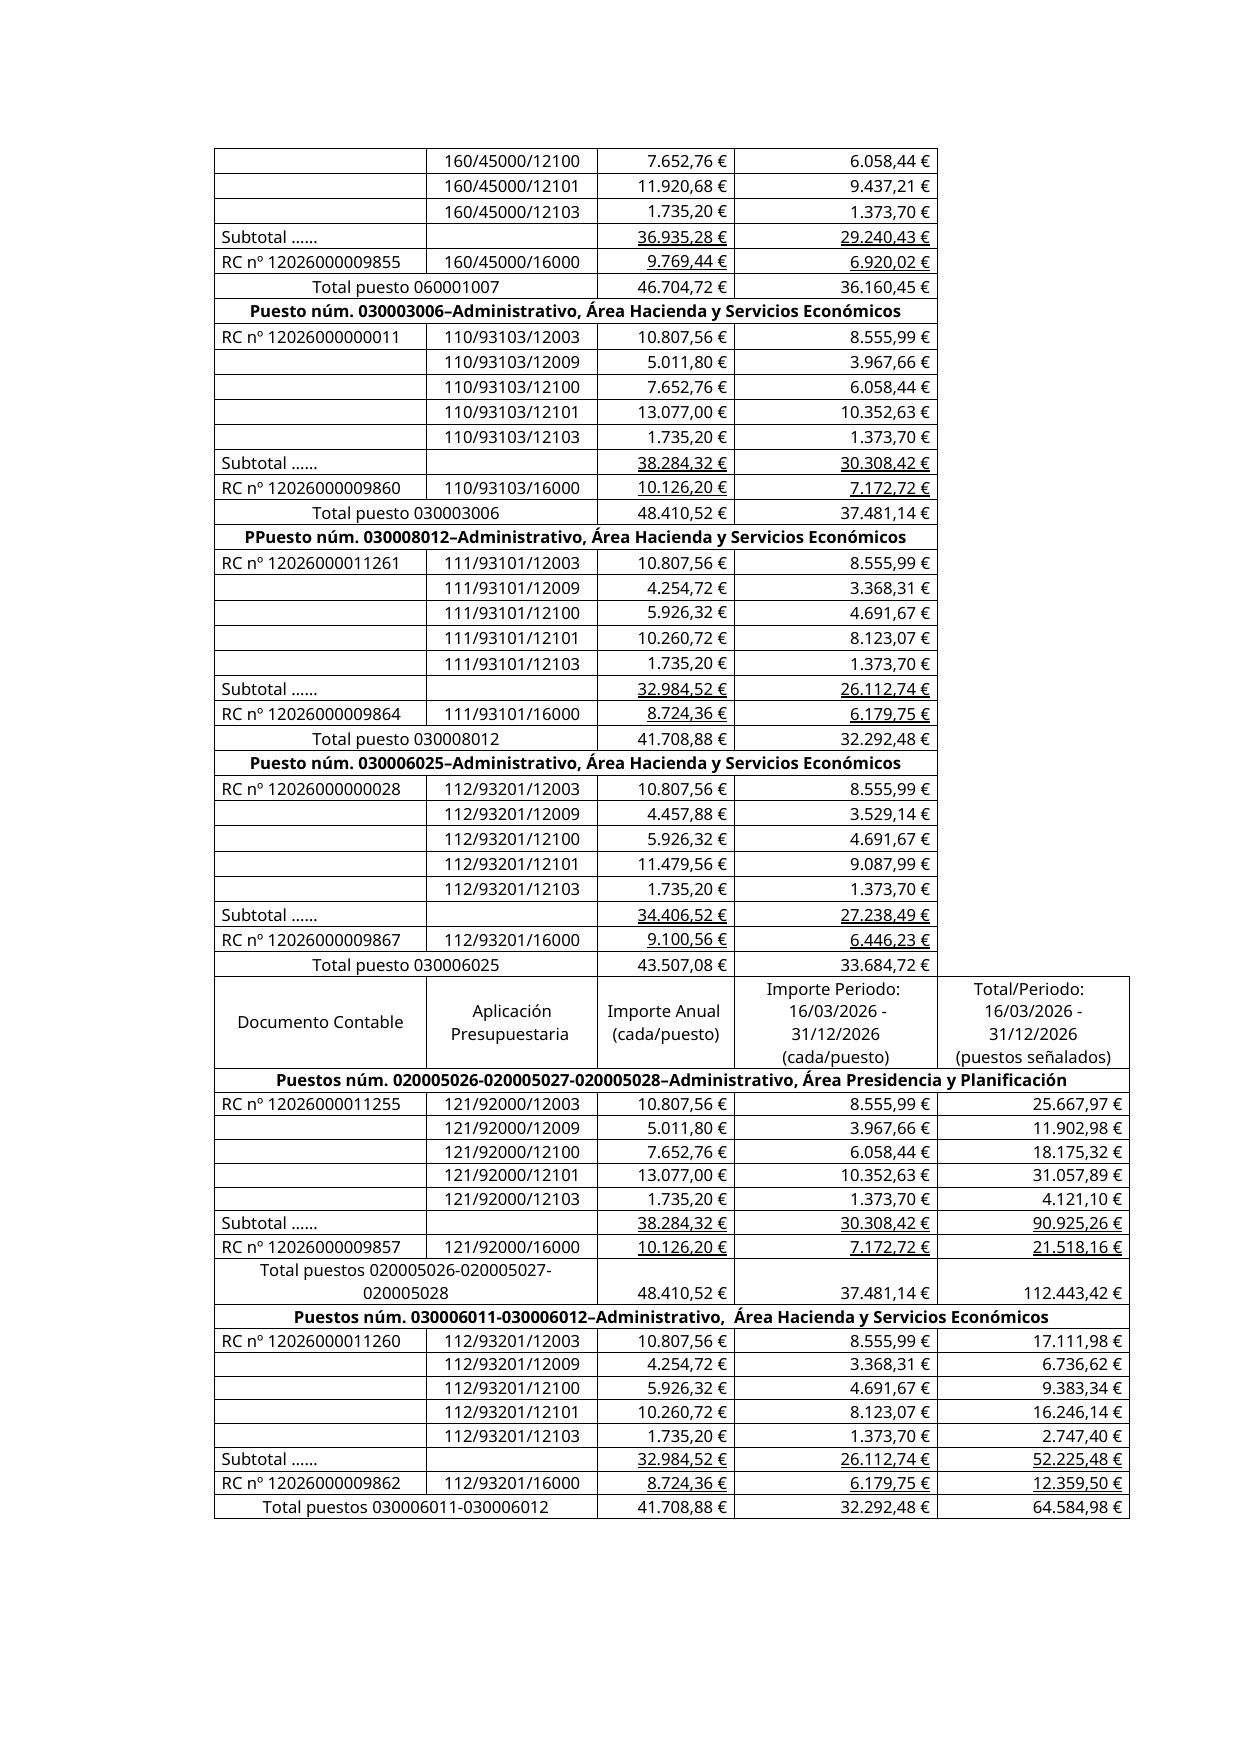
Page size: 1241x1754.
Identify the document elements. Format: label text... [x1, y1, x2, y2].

table_cell [1129, 198, 1240, 223]
table_cell [1130, 1423, 1240, 1447]
table_cell 4.457,88 € [598, 801, 734, 825]
table_cell 110/93103/12103 [427, 425, 597, 449]
table_cell [938, 800, 1129, 825]
table_cell [215, 651, 426, 675]
table_cell [1130, 1163, 1240, 1187]
table_cell 6.179,75 € [735, 701, 937, 725]
table_cell 112/93201/12009 [427, 1353, 597, 1376]
table_cell 10.352,63 € [735, 400, 937, 424]
table_cell [1129, 474, 1240, 499]
table_cell 31.057,89 € [938, 1164, 1129, 1187]
table_cell 1.735,20 € [598, 199, 734, 223]
table_cell [1130, 1376, 1240, 1399]
table_cell 1.373,70 € [735, 199, 937, 223]
table_cell 32.292,48 € [735, 726, 937, 750]
table_cell [938, 374, 1129, 399]
table_cell Documento Contable [215, 977, 426, 1068]
table_cell [1129, 449, 1240, 474]
table_cell [938, 775, 1129, 800]
table_cell RC nº 12026000009860 [215, 475, 426, 499]
table_cell [938, 700, 1129, 725]
table_cell [427, 902, 597, 926]
table_cell 111/93101/12100 [427, 601, 597, 624]
table_cell 4.691,67 € [735, 1377, 937, 1399]
table_cell 6.058,44 € [735, 1140, 937, 1163]
table_cell 10.260,72 € [598, 626, 734, 650]
table_cell 10.807,56 € [598, 550, 734, 574]
table_cell [1129, 825, 1240, 851]
table_cell [1129, 248, 1240, 273]
table_cell RC nº 12026000009862 [215, 1472, 426, 1494]
table_cell [215, 826, 426, 851]
table_cell [938, 474, 1129, 499]
table_cell RC nº 12026000011260 [215, 1329, 426, 1352]
table_cell [1129, 223, 1240, 248]
table_cell 4.254,72 € [598, 575, 734, 599]
table_cell [938, 323, 1129, 348]
table_cell 7.652,76 € [598, 1140, 734, 1163]
table_cell [1130, 1000, 1240, 1025]
table_cell 121/92000/12103 [427, 1188, 597, 1210]
table_cell [938, 926, 1129, 951]
table_cell 1.373,70 € [735, 877, 937, 901]
table_cell 36.935,28 € [598, 224, 734, 248]
table_cell [1129, 625, 1240, 650]
table_cell [1129, 725, 1240, 750]
table_cell 13.077,00 € [598, 400, 734, 424]
table_cell Puestos núm. 030006011-030006012–Administrativo, Área Hacienda y Servicios Económicos [215, 1305, 1129, 1328]
table_cell 7.652,76 € [598, 149, 734, 173]
table_cell 10.126,20 € [598, 475, 734, 499]
table_cell [1130, 1352, 1240, 1376]
table_cell [215, 174, 426, 198]
table_cell 110/93103/12101 [427, 400, 597, 424]
table_cell [1130, 1139, 1240, 1163]
table_cell 1.373,70 € [735, 425, 937, 449]
table_cell 10.807,56 € [598, 776, 734, 800]
table_cell [938, 825, 1129, 851]
table_cell [938, 951, 1129, 976]
table_cell 121/92000/12009 [427, 1116, 597, 1139]
table_cell [1129, 574, 1240, 599]
table_cell [1129, 549, 1240, 574]
table_cell [1130, 1447, 1240, 1471]
table_cell 8.555,99 € [735, 1093, 937, 1115]
table_cell 112/93201/16000 [427, 927, 597, 951]
table_cell 37.481,14 € [735, 1259, 937, 1304]
table_cell [215, 1353, 426, 1376]
table_cell 112/93201/12009 [427, 801, 597, 825]
table_cell 112.443,42 € [938, 1259, 1129, 1304]
table_cell 160/45000/12103 [427, 199, 597, 223]
table_cell 5.926,32 € [598, 1377, 734, 1399]
table_cell Importe Anual (cada/puesto) [598, 977, 734, 1068]
table_cell 8.555,99 € [735, 776, 937, 800]
table_cell 10.807,56 € [598, 324, 734, 348]
table_cell 25.667,97 € [938, 1093, 1129, 1115]
table_cell [938, 600, 1129, 624]
table_cell 1.735,20 € [598, 877, 734, 901]
table_cell [215, 425, 426, 449]
table_cell [1130, 1471, 1240, 1494]
table_cell 33.684,72 € [735, 952, 937, 976]
table_cell 5.926,32 € [598, 601, 734, 624]
table_cell 112/93201/12003 [427, 776, 597, 800]
table_cell [938, 223, 1129, 248]
table_cell [1129, 851, 1240, 876]
table_cell 112/93201/12100 [427, 1377, 597, 1399]
table_cell 111/93101/12003 [427, 550, 597, 574]
table_cell 8.724,36 € [598, 701, 734, 725]
table_cell Total puesto 060001007 [215, 274, 597, 298]
table_cell 30.308,42 € [735, 1211, 937, 1234]
table_cell [938, 273, 1129, 298]
table_cell Importe Periodo: 16/03/2026 - 31/12/2026 (cada/puesto) [735, 977, 937, 1068]
table_cell 3.529,14 € [735, 801, 937, 825]
table_cell [938, 650, 1129, 675]
table_cell RC nº 12026000009864 [215, 701, 426, 725]
table_cell [1130, 1025, 1240, 1068]
table_cell [938, 675, 1129, 700]
table_cell 3.368,31 € [735, 575, 937, 599]
table_cell [1130, 1328, 1240, 1352]
table_cell [1130, 1068, 1240, 1092]
table_cell [1129, 323, 1240, 348]
table_cell [938, 851, 1129, 876]
table_cell 8.123,07 € [735, 1400, 937, 1423]
table_cell [938, 198, 1129, 223]
table_cell 8.555,99 € [735, 1329, 937, 1352]
table_cell [938, 524, 1129, 549]
table_cell [215, 1140, 426, 1163]
table_cell 4.691,67 € [735, 826, 937, 851]
table_cell [1129, 650, 1240, 675]
table_cell 7.172,72 € [735, 475, 937, 499]
table_cell 7.652,76 € [598, 375, 734, 399]
table_cell 112/93201/12103 [427, 877, 597, 901]
table_cell [1129, 775, 1240, 800]
table_cell [215, 199, 426, 223]
table_cell [1129, 173, 1240, 198]
table_cell 121/92000/12003 [427, 1093, 597, 1115]
table_cell [1130, 1234, 1240, 1258]
table_cell Total puesto 030003006 [215, 500, 597, 524]
table_cell 6.179,75 € [735, 1472, 937, 1494]
table_cell [1129, 499, 1240, 524]
table_cell [938, 725, 1129, 750]
table_cell 111/93101/12009 [427, 575, 597, 599]
table_cell Subtotal …… [215, 450, 426, 474]
table_cell [1130, 1399, 1240, 1423]
table_cell 6.058,44 € [735, 149, 937, 173]
table_cell 160/45000/16000 [427, 249, 597, 273]
table_cell 3.967,66 € [735, 350, 937, 373]
table_cell RC nº 12026000011255 [215, 1093, 426, 1115]
table_cell 38.284,32 € [598, 1211, 734, 1234]
table_cell [938, 173, 1129, 198]
table_cell 21.518,16 € [938, 1235, 1129, 1258]
table_cell 18.175,32 € [938, 1140, 1129, 1163]
table_cell 4.121,10 € [938, 1188, 1129, 1210]
table_cell [1130, 1210, 1240, 1234]
table_cell 111/93101/12101 [427, 626, 597, 650]
table_cell RC nº 12026000009857 [215, 1235, 426, 1258]
table_cell 16.246,14 € [938, 1400, 1129, 1423]
table_cell RC nº 12026000000011 [215, 324, 426, 348]
table_cell 8.123,07 € [735, 626, 937, 650]
table_cell [1130, 976, 1240, 1000]
table_cell 1.373,70 € [735, 1424, 937, 1447]
table_cell [938, 349, 1129, 373]
table_cell [215, 852, 426, 876]
table_cell [427, 450, 597, 474]
table_cell [215, 375, 426, 399]
table_cell 1.735,20 € [598, 1424, 734, 1447]
table_cell 11.902,98 € [938, 1116, 1129, 1139]
table_cell 1.735,20 € [598, 425, 734, 449]
table_cell [427, 224, 597, 248]
table_cell Aplicación Presupuestaria [427, 977, 597, 1068]
table_cell [215, 575, 426, 599]
table_cell [938, 248, 1129, 273]
table_cell 121/92000/12101 [427, 1164, 597, 1187]
table_cell 6.920,02 € [735, 249, 937, 273]
table_cell [938, 876, 1129, 901]
table_cell 1.373,70 € [735, 1188, 937, 1210]
table_cell 8.555,99 € [735, 324, 937, 348]
table_cell 160/45000/12101 [427, 174, 597, 198]
table_cell 9.437,21 € [735, 174, 937, 198]
table_cell 3.967,66 € [735, 1116, 937, 1139]
table_cell 13.077,00 € [598, 1164, 734, 1187]
table_cell Total puesto 030008012 [215, 726, 597, 750]
table_cell 9.383,34 € [938, 1377, 1129, 1399]
table_cell 7.172,72 € [735, 1235, 937, 1258]
table_cell [1129, 524, 1240, 549]
table_cell [215, 877, 426, 901]
table_cell [1129, 600, 1240, 624]
table_cell 111/93101/16000 [427, 701, 597, 725]
table_cell 64.584,98 € [938, 1495, 1129, 1518]
table_cell 110/93103/12003 [427, 324, 597, 348]
table_cell Puestos núm. 020005026-020005027-020005028–Administrativo, Área Presidencia y Planificación [215, 1069, 1129, 1092]
table_cell 2.747,40 € [938, 1424, 1129, 1447]
table_cell 3.368,31 € [735, 1353, 937, 1376]
table_cell 9.769,44 € [598, 249, 734, 273]
table_cell Subtotal …… [215, 1211, 426, 1234]
table_cell [1129, 374, 1240, 399]
table_cell [427, 1448, 597, 1471]
table_cell 10.807,56 € [598, 1329, 734, 1352]
table_cell [1129, 951, 1240, 976]
table_cell 48.410,52 € [598, 500, 734, 524]
table_cell [938, 449, 1129, 474]
table_cell 38.284,32 € [598, 450, 734, 474]
table_cell 110/93103/12009 [427, 350, 597, 373]
table_cell [215, 1400, 426, 1423]
table_cell [215, 350, 426, 373]
table_cell Total puestos 030006011-030006012 [215, 1495, 597, 1518]
table_cell [215, 149, 426, 173]
table_cell [215, 626, 426, 650]
table_cell [215, 1377, 426, 1399]
table_cell [215, 1164, 426, 1187]
table_cell [215, 1188, 426, 1210]
table_cell [215, 601, 426, 624]
table_cell 9.087,99 € [735, 852, 937, 876]
table_cell Puesto núm. 030003006–Administrativo, Área Hacienda y Servicios Económicos [215, 299, 937, 323]
table_cell 32.292,48 € [735, 1495, 937, 1518]
table_cell [1129, 750, 1240, 775]
table_cell 11.479,56 € [598, 852, 734, 876]
table_cell [427, 676, 597, 700]
table_cell [1129, 800, 1240, 825]
table_cell [215, 801, 426, 825]
table_cell [1129, 349, 1240, 373]
table_cell 112/93201/16000 [427, 1472, 597, 1494]
table_cell [215, 400, 426, 424]
table_cell 10.352,63 € [735, 1164, 937, 1187]
table_cell 6.058,44 € [735, 375, 937, 399]
table_cell [1130, 1187, 1240, 1210]
table_cell 10.126,20 € [598, 1235, 734, 1258]
table_cell [1129, 273, 1240, 298]
table_cell 1.373,70 € [735, 651, 937, 675]
table_cell 41.708,88 € [598, 726, 734, 750]
table_cell 8.555,99 € [735, 550, 937, 574]
table_cell 6.446,23 € [735, 927, 937, 951]
table_cell [1130, 1494, 1240, 1518]
table_cell [938, 750, 1129, 775]
table_cell [938, 625, 1129, 650]
table_cell [1129, 926, 1240, 951]
table_cell 32.984,52 € [598, 676, 734, 700]
table_cell 10.260,72 € [598, 1400, 734, 1423]
table_cell [1129, 876, 1240, 901]
table_cell 12.359,50 € [938, 1472, 1129, 1494]
table_cell RC nº 12026000009855 [215, 249, 426, 273]
table_cell 112/93201/12101 [427, 1400, 597, 1423]
table_cell 5.011,80 € [598, 350, 734, 373]
table_cell 110/93103/16000 [427, 475, 597, 499]
table_cell [938, 424, 1129, 449]
table_cell 36.160,45 € [735, 274, 937, 298]
table_cell 32.984,52 € [598, 1448, 734, 1471]
table_cell 26.112,74 € [735, 676, 937, 700]
table_cell [215, 1116, 426, 1139]
table_cell 4.254,72 € [598, 1353, 734, 1376]
table_cell [1129, 901, 1240, 926]
table_cell [427, 1211, 597, 1234]
table_cell [1129, 700, 1240, 725]
table_cell 52.225,48 € [938, 1448, 1129, 1471]
table_cell [938, 549, 1129, 574]
table_cell PPuesto núm. 030008012–Administrativo, Área Hacienda y Servicios Económicos [215, 525, 937, 549]
table_cell 112/93201/12003 [427, 1329, 597, 1352]
table_cell [1129, 675, 1240, 700]
table_cell 29.240,43 € [735, 224, 937, 248]
table_cell 48.410,52 € [598, 1259, 734, 1304]
table_cell 8.724,36 € [598, 1472, 734, 1494]
table_cell [938, 298, 1129, 323]
table_cell 46.704,72 € [598, 274, 734, 298]
table_cell 112/93201/12101 [427, 852, 597, 876]
table_cell Total/Periodo: 16/03/2026 - 31/12/2026 (puestos señalados) [938, 977, 1129, 1068]
table_cell 111/93101/12103 [427, 651, 597, 675]
table_cell [938, 499, 1129, 524]
table_cell [1129, 148, 1240, 173]
table_cell 5.011,80 € [598, 1116, 734, 1139]
table_cell 43.507,08 € [598, 952, 734, 976]
table_cell RC nº 12026000009867 [215, 927, 426, 951]
table_cell 4.691,67 € [735, 601, 937, 624]
table_cell 5.926,32 € [598, 826, 734, 851]
table_cell 27.238,49 € [735, 902, 937, 926]
table_cell 10.807,56 € [598, 1093, 734, 1115]
table_cell 90.925,26 € [938, 1211, 1129, 1234]
table_cell Subtotal …… [215, 676, 426, 700]
table_cell [938, 399, 1129, 424]
table_cell 121/92000/12100 [427, 1140, 597, 1163]
table_cell [1129, 424, 1240, 449]
table_cell 9.100,56 € [598, 927, 734, 951]
table_cell Total puesto 030006025 [215, 952, 597, 976]
table_cell 6.736,62 € [938, 1353, 1129, 1376]
table_cell [215, 1424, 426, 1447]
table_cell 1.735,20 € [598, 651, 734, 675]
table_cell 34.406,52 € [598, 902, 734, 926]
table_cell 37.481,14 € [735, 500, 937, 524]
table_cell 112/93201/12100 [427, 826, 597, 851]
table_cell [938, 901, 1129, 926]
table_cell [1129, 298, 1240, 323]
table_cell 160/45000/12100 [427, 149, 597, 173]
table_cell RC nº 12026000000028 [215, 776, 426, 800]
table_cell [1130, 1304, 1240, 1328]
table_cell Puesto núm. 030006025–Administrativo, Área Hacienda y Servicios Económicos [215, 751, 937, 775]
table_cell [1129, 399, 1240, 424]
table_cell 26.112,74 € [735, 1448, 937, 1471]
table_cell 1.735,20 € [598, 1188, 734, 1210]
table_cell 41.708,88 € [598, 1495, 734, 1518]
table_cell 30.308,42 € [735, 450, 937, 474]
table_cell 11.920,68 € [598, 174, 734, 198]
table_cell Subtotal …… [215, 1448, 426, 1471]
table_cell [1130, 1258, 1240, 1304]
table_cell Subtotal …… [215, 902, 426, 926]
table_cell 112/93201/12103 [427, 1424, 597, 1447]
table_cell [938, 148, 1129, 173]
table_cell [1130, 1092, 1240, 1115]
table_cell [1130, 1115, 1240, 1139]
table_cell 17.111,98 € [938, 1329, 1129, 1352]
table_cell Total puestos 020005026-020005027-020005028 [215, 1259, 597, 1304]
table_cell 121/92000/16000 [427, 1235, 597, 1258]
table_cell RC nº 12026000011261 [215, 550, 426, 574]
table_cell Subtotal …… [215, 224, 426, 248]
table_cell [938, 574, 1129, 599]
table_cell 110/93103/12100 [427, 375, 597, 399]
